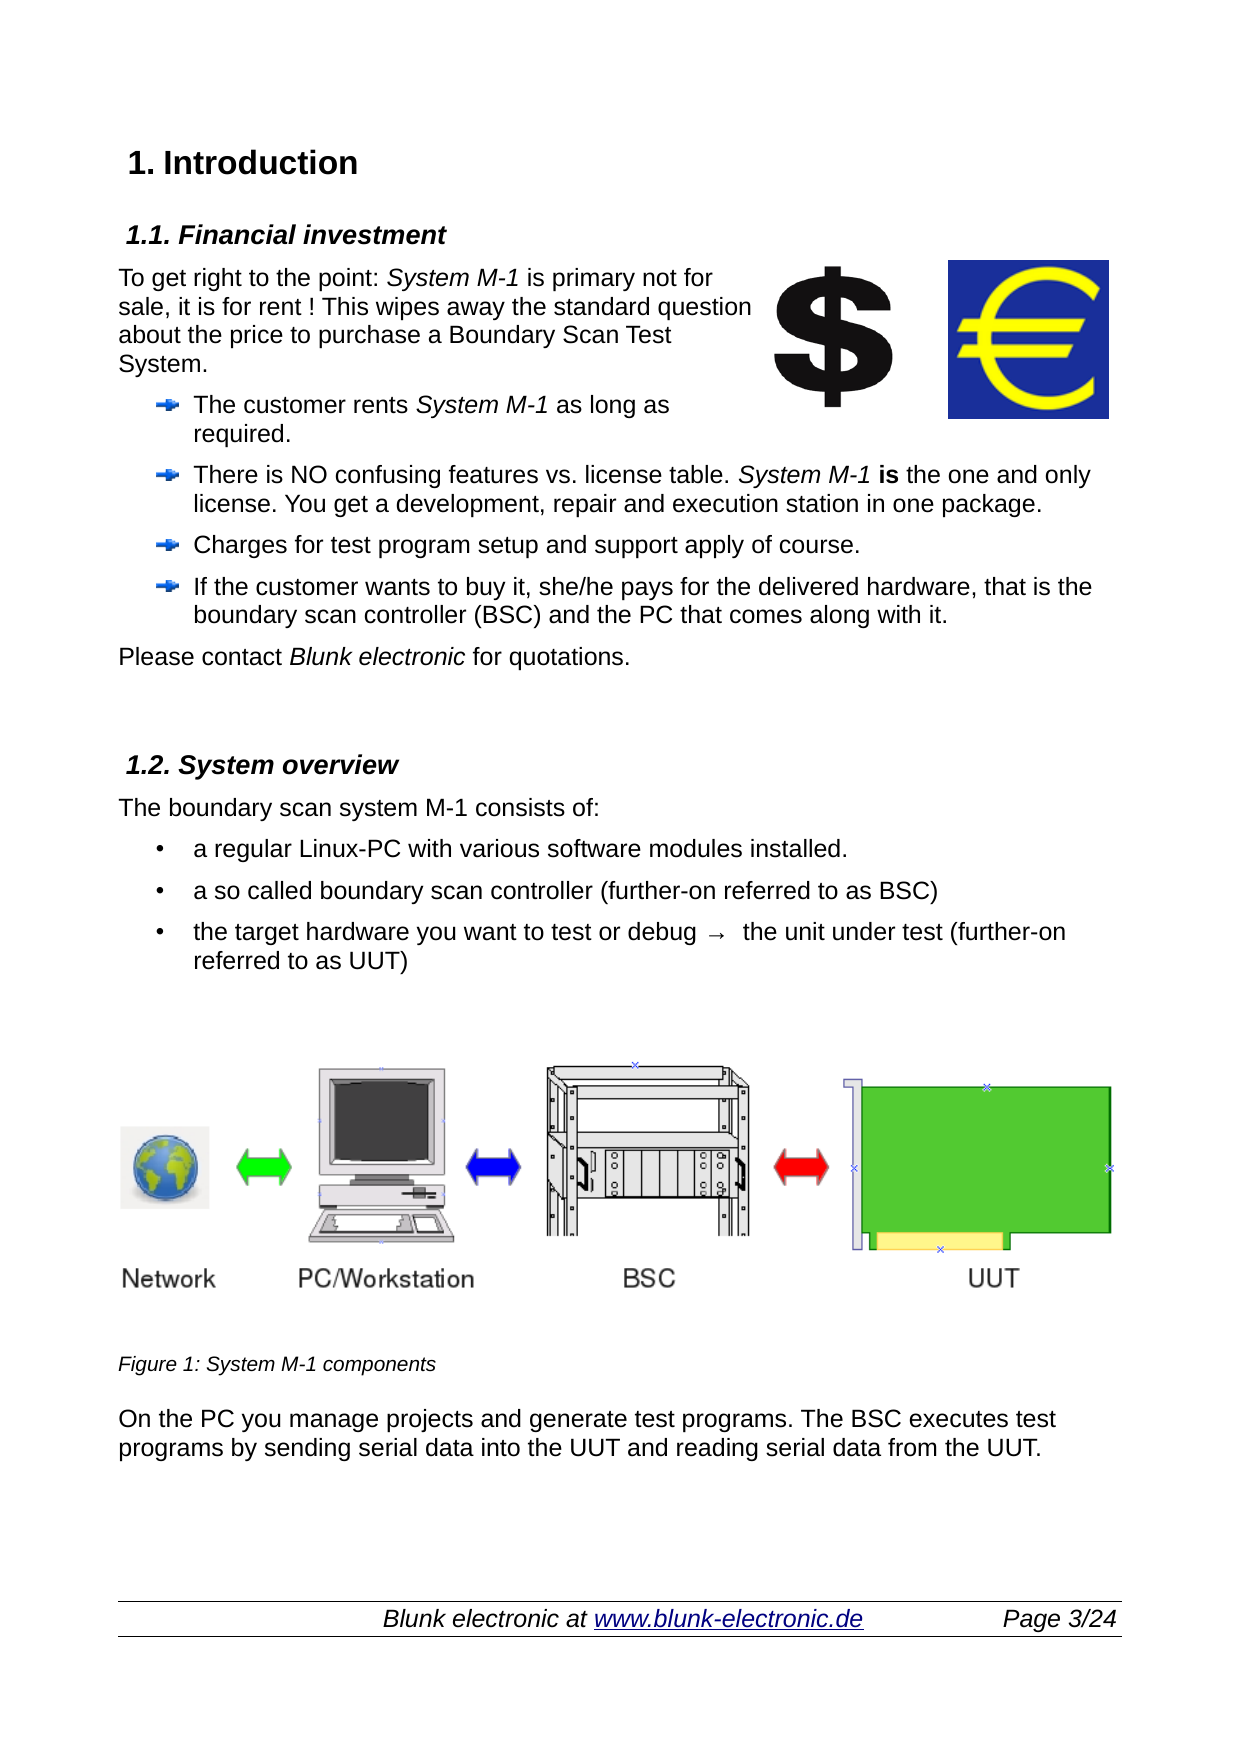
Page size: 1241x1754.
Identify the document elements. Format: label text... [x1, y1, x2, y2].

list If the customer wants to buy it, she/he pays for the delivered hardware, that is the boundary scan controller (BSC) and the PC that comes along with it. [156, 572, 1122, 629]
text Please contact Blunk electronic for quotations. [118, 642, 1122, 671]
text Figure 1: System M-1 components [118, 1352, 1122, 1376]
picture [156, 580, 179, 592]
list the target hardware you want to test or debug → the unit under test (further-on referred to as UUT) [156, 917, 1122, 974]
subtitle System overview [118, 749, 1122, 781]
picture [948, 260, 1109, 419]
list a so called boundary scan controller (further-on referred to as BSC) [156, 876, 1122, 904]
list There is NO confusing features vs. license table. System M-1 is the one and only license. You get a development, repair and execution station in one package. [156, 461, 1122, 518]
picture [156, 469, 179, 481]
picture [754, 260, 908, 412]
picture [156, 539, 179, 551]
text The boundary scan system M-1 consists of: [118, 793, 1122, 822]
picture [156, 399, 179, 411]
text To get right to the point: System M-1 is primary not for sale, it is for rent ! This wipes away the standard question about the price to purchase a Boundary Scan Test System. [118, 263, 754, 378]
text [908, 263, 948, 378]
list a regular Linux-PC with various software modules installed. [156, 834, 1122, 863]
text On the PC you manage projects and generate test programs. The BSC executes test programs by sending serial data into the UUT and reading serial data from the UUT. [118, 1404, 1122, 1462]
subtitle Financial investment [118, 219, 1122, 251]
subtitle Introduction [118, 143, 1122, 182]
list Charges for test program setup and support apply of course. [156, 531, 1122, 559]
list The customer rents System M-1 as long as required. [156, 391, 1122, 448]
picture [118, 1057, 1123, 1298]
